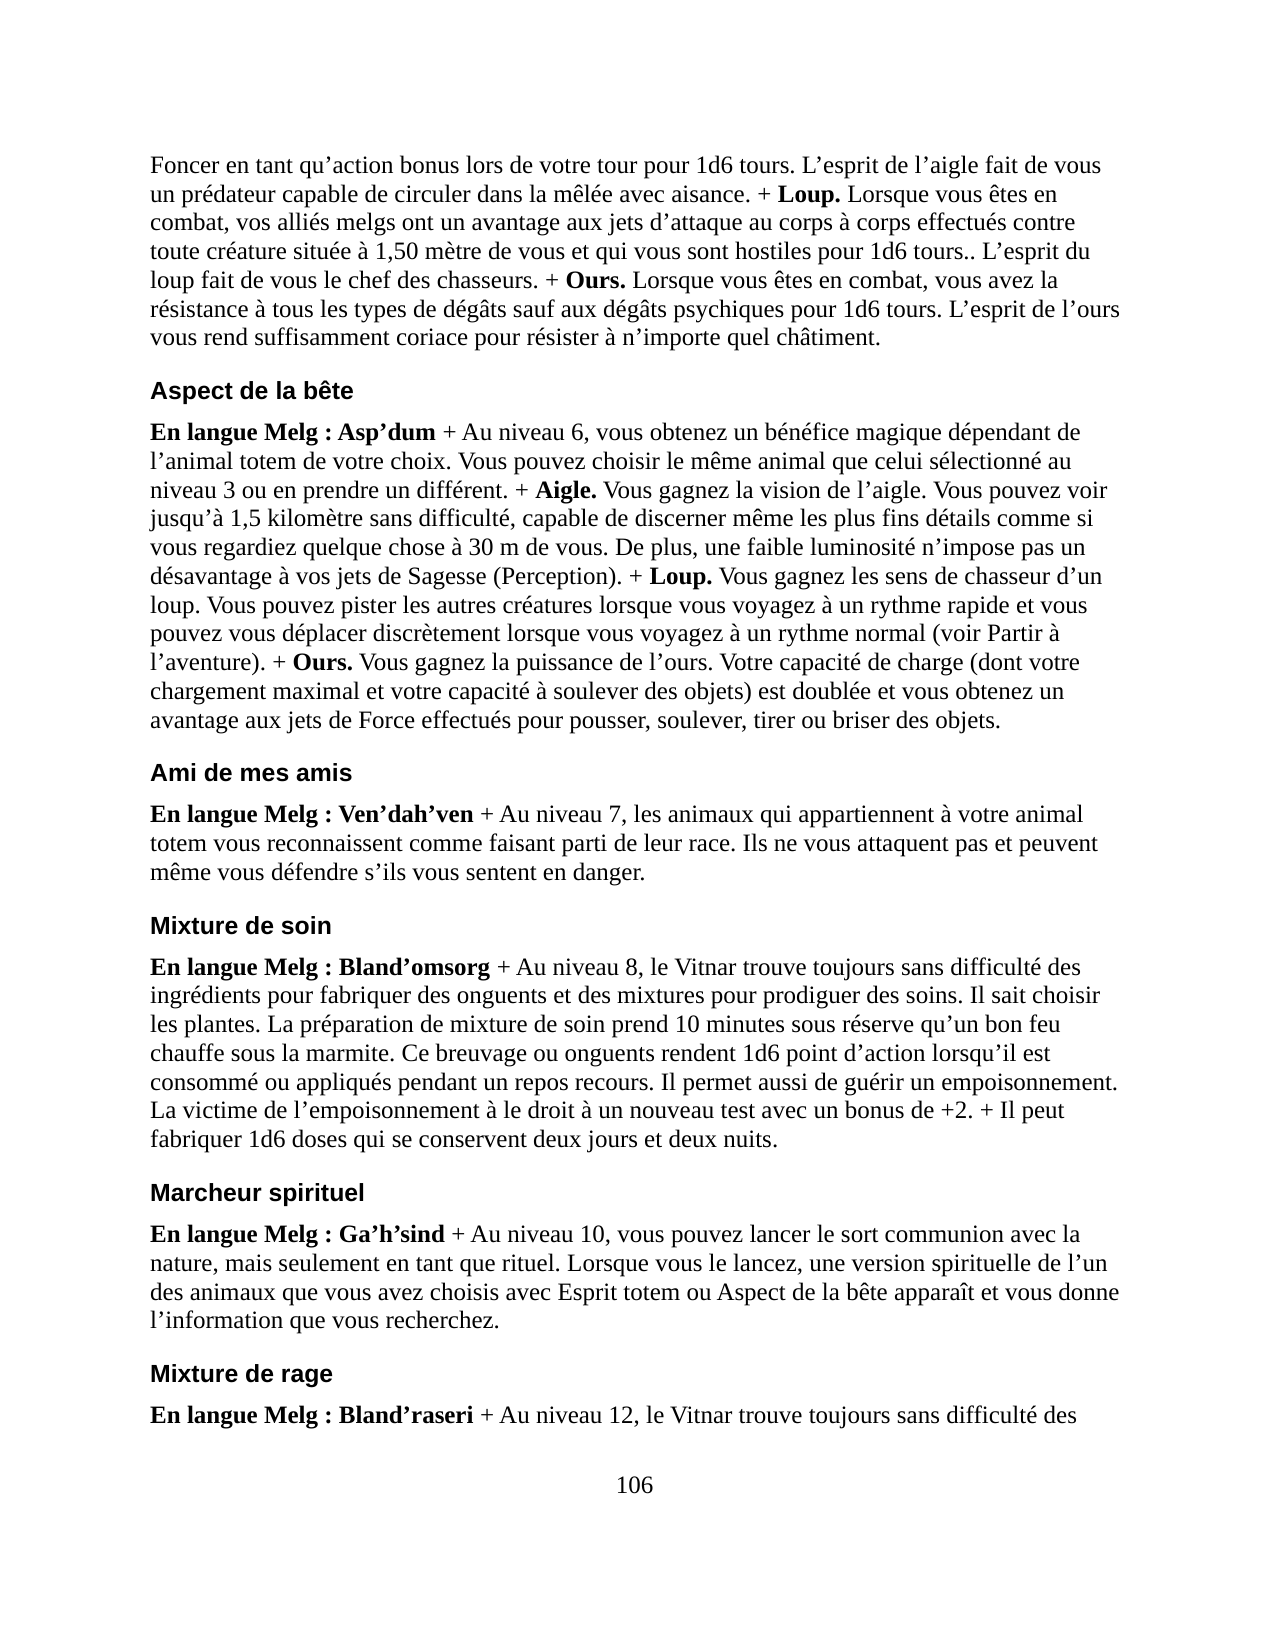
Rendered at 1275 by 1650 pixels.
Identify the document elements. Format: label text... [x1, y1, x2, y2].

subtitle Ami de mes amis [150, 758, 1125, 787]
text En langue Melg : Bland’omsorg + Au niveau 8, le Vitnar trouve toujours sans difficulté des ingrédients pour fabriquer des onguents et des mixtures pour prodiguer des soins. Il sait choisir les plantes. La préparation de mixture de soin prend 10 minutes sous réserve qu’un bon feu chauffe sous la marmite. Ce breuvage ou onguents rendent 1d6 point d’action lorsqu’il est consommé ou appliqués pendant un repos recours. Il permet aussi de guérir un empoisonnement. La victime de l’empoisonnement à le droit à un nouveau test avec un bonus de +2. + Il peut fabriquer 1d6 doses qui se conservent deux jours et deux nuits. [150, 952, 1125, 1153]
subtitle Marcheur spirituel [150, 1178, 1125, 1207]
subtitle Aspect de la bête [150, 376, 1125, 405]
subtitle Mixture de soin [150, 911, 1125, 939]
text En langue Melg : Bland’raseri + Au niveau 12, le Vitnar trouve toujours sans difficulté des [150, 1400, 1125, 1429]
text En langue Melg : Asp’dum + Au niveau 6, vous obtenez un bénéfice magique dépendant de l’animal totem de votre choix. Vous pouvez choisir le même animal que celui sélectionné au niveau 3 ou en prendre un différent. + Aigle. Vous gagnez la vision de l’aigle. Vous pouvez voir jusqu’à 1,5 kilomètre sans difficulté, capable de discerner même les plus fins détails comme si vous regardiez quelque chose à 30 m de vous. De plus, une faible luminosité n’impose pas un désavantage à vos jets de Sagesse (Perception). + Loup. Vous gagnez les sens de chasseur d’un loup. Vous pouvez pister les autres créatures lorsque vous voyagez à un rythme rapide et vous pouvez vous déplacer discrètement lorsque vous voyagez à un rythme normal (voir Partir à l’aventure). + Ours. Vous gagnez la puissance de l’ours. Votre capacité de charge (dont votre chargement maximal et votre capacité à soulever des objets) est doublée et vous obtenez un avantage aux jets de Force effectués pour pousser, soulever, tirer ou briser des objets. [150, 417, 1125, 733]
text Foncer en tant qu’action bonus lors de votre tour pour 1d6 tours. L’esprit de l’aigle fait de vous un prédateur capable de circuler dans la mêlée avec aisance. + Loup. Lorsque vous êtes en combat, vos alliés melgs ont un avantage aux jets d’attaque au corps à corps effectués contre toute créature située à 1,50 mètre de vous et qui vous sont hostiles pour 1d6 tours.. L’esprit du loup fait de vous le chef des chasseurs. + Ours. Lorsque vous êtes en combat, vous avez la résistance à tous les types de dégâts sauf aux dégâts psychiques pour 1d6 tours. L’esprit de l’ours vous rend suffisamment coriace pour résister à n’importe quel châtiment. [150, 150, 1125, 351]
text En langue Melg : Ga’h’sind + Au niveau 10, vous pouvez lancer le sort communion avec la nature, mais seulement en tant que rituel. Lorsque vous le lancez, une version spirituelle de l’un des animaux que vous avez choisis avec Esprit totem ou Aspect de la bête apparaît et vous donne l’information que vous recherchez. [150, 1219, 1125, 1334]
text En langue Melg : Ven’dah’ven + Au niveau 7, les animaux qui appartiennent à votre animal totem vous reconnaissent comme faisant parti de leur race. Ils ne vous attaquent pas et peuvent même vous défendre s’ils vous sentent en danger. [150, 799, 1125, 886]
subtitle Mixture de rage [150, 1359, 1125, 1388]
